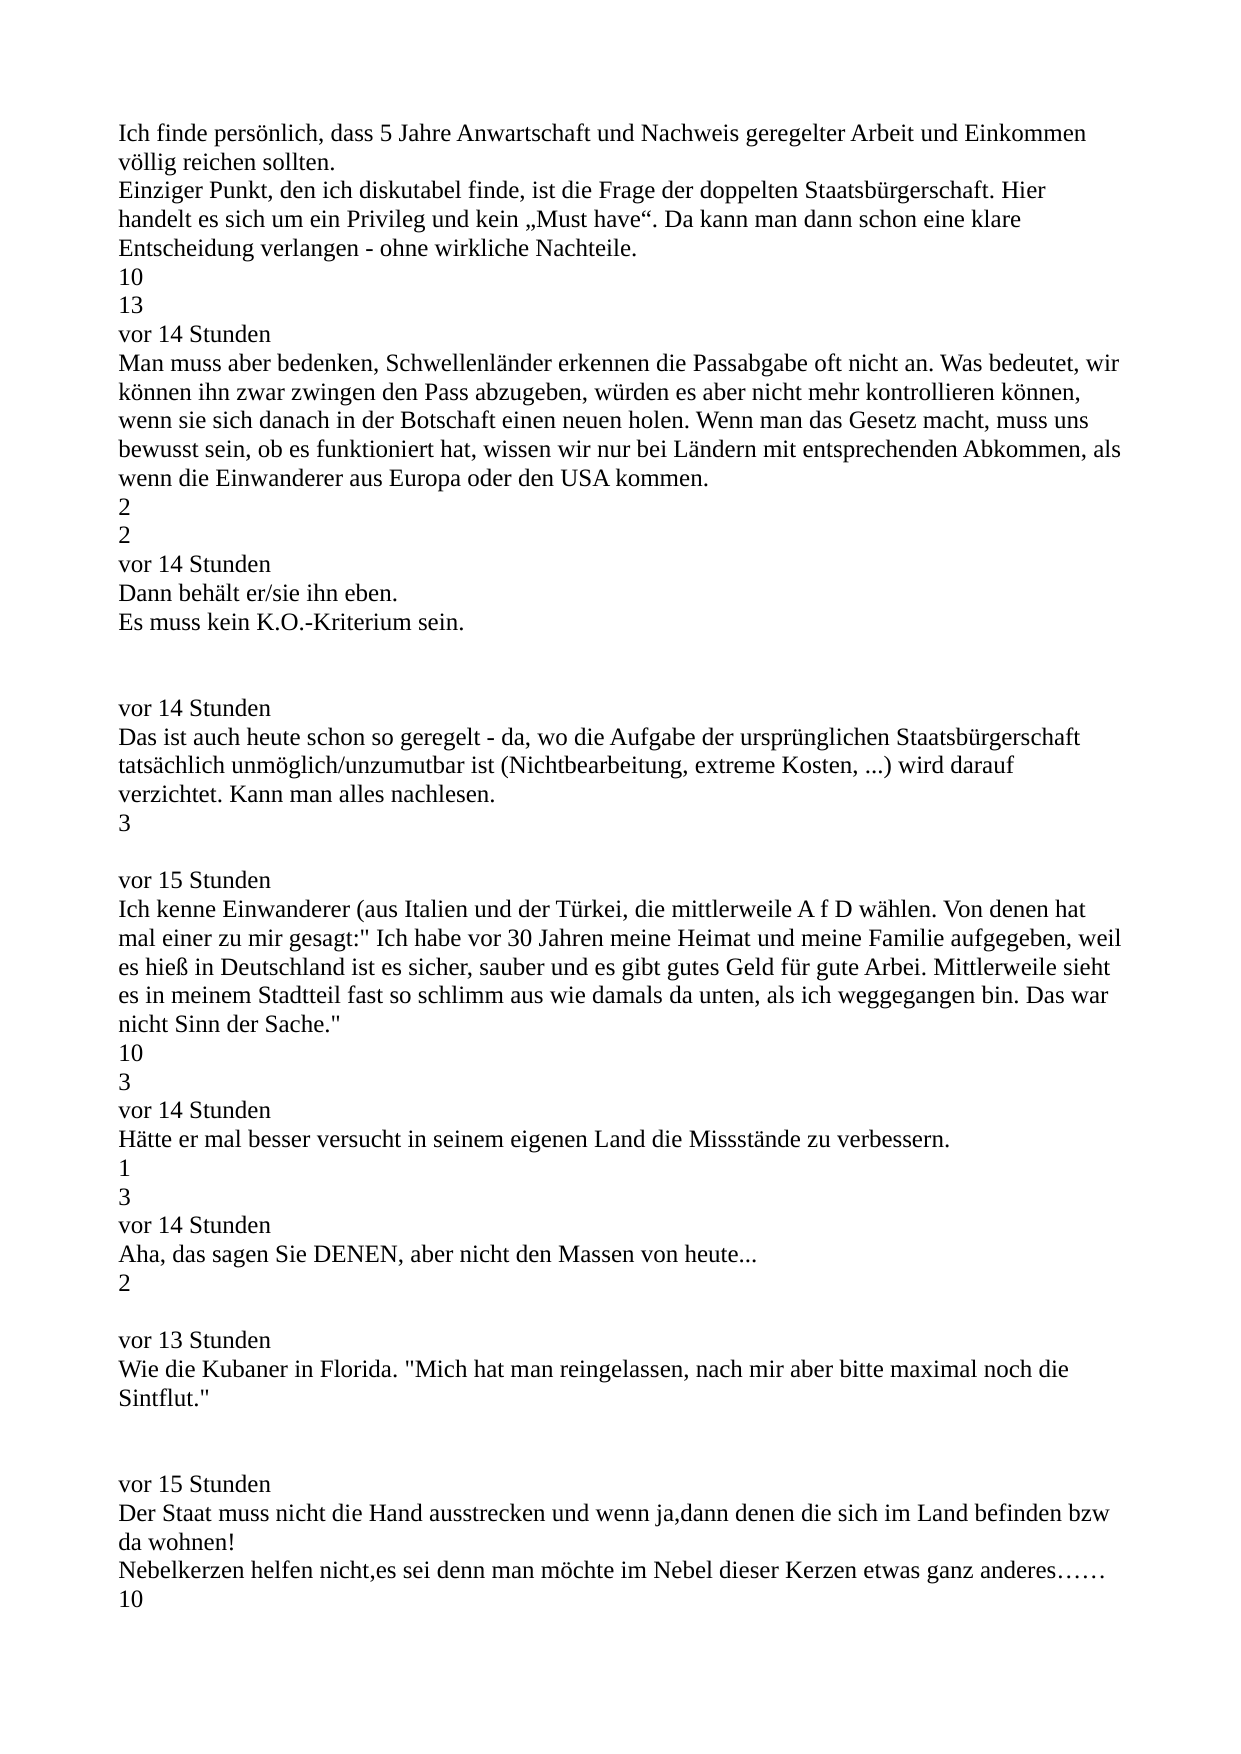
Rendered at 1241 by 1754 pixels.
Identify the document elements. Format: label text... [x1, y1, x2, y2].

text Der Staat muss nicht die Hand ausstrecken und wenn ja,dann denen die sich im Land befinden bzw da wohnen! [118, 1498, 1122, 1556]
text vor 14 Stunden [118, 549, 1122, 578]
text 3 [118, 1182, 1122, 1211]
text Ich finde persönlich, dass 5 Jahre Anwartschaft und Nachweis geregelter Arbeit und Einkommen völlig reichen sollten. [118, 118, 1122, 176]
text Wie die Kubaner in Florida. "Mich hat man reingelassen, nach mir aber bitte maximal noch die Sintflut." [118, 1354, 1122, 1412]
text Dann behält er/sie ihn eben. [118, 578, 1122, 607]
text 2 [118, 1268, 1122, 1297]
text vor 14 Stunden [118, 693, 1122, 722]
text 3 [118, 1067, 1122, 1096]
text vor 15 Stunden [118, 1469, 1122, 1498]
text vor 13 Stunden [118, 1326, 1122, 1354]
text 10 [118, 1584, 1122, 1613]
text Aha, das sagen Sie DENEN, aber nicht den Massen von heute... [118, 1239, 1122, 1268]
text Ich kenne Einwanderer (aus Italien und der Türkei, die mittlerweile A f D wählen. Von denen hat mal einer zu mir gesagt:" Ich habe vor 30 Jahren meine Heimat und meine Familie aufgegeben, weil es hieß in Deutschland ist es sicher, sauber und es gibt gutes Geld für gute Arbei. Mittlerweile sieht es in meinem Stadtteil fast so schlimm aus wie damals da unten, als ich weggegangen bin. Das war nicht Sinn der Sache." [118, 894, 1122, 1038]
text Das ist auch heute schon so geregelt - da, wo die Aufgabe der ursprünglichen Staatsbürgerschaft tatsächlich unmöglich/unzumutbar ist (Nichtbearbeitung, extreme Kosten, ...) wird darauf verzichtet. Kann man alles nachlesen. [118, 722, 1122, 808]
text Einziger Punkt, den ich diskutabel finde, ist die Frage der doppelten Staatsbürgerschaft. Hier handelt es sich um ein Privileg und kein „Must have“. Da kann man dann schon eine klare Entscheidung verlangen - ohne wirkliche Nachteile. [118, 176, 1122, 262]
text vor 15 Stunden [118, 866, 1122, 894]
text Es muss kein K.O.-Kriterium sein. [118, 607, 1122, 636]
text 3 [118, 808, 1122, 837]
text 2 [118, 492, 1122, 521]
text Man muss aber bedenken, Schwellenländer erkennen die Passabgabe oft nicht an. Was bedeutet, wir können ihn zwar zwingen den Pass abzugeben, würden es aber nicht mehr kontrollieren können, wenn sie sich danach in der Botschaft einen neuen holen. Wenn man das Gesetz macht, muss uns bewusst sein, ob es funktioniert hat, wissen wir nur bei Ländern mit entsprechenden Abkommen, als wenn die Einwanderer aus Europa oder den USA kommen. [118, 348, 1122, 492]
text 13 [118, 291, 1122, 319]
text 2 [118, 521, 1122, 549]
text 10 [118, 262, 1122, 291]
text vor 14 Stunden [118, 319, 1122, 348]
text Hätte er mal besser versucht in seinem eigenen Land die Missstände zu verbessern. [118, 1124, 1122, 1153]
text vor 14 Stunden [118, 1211, 1122, 1239]
text 10 [118, 1038, 1122, 1067]
text vor 14 Stunden [118, 1096, 1122, 1124]
text Nebelkerzen helfen nicht,es sei denn man möchte im Nebel dieser Kerzen etwas ganz anderes…… [118, 1556, 1122, 1584]
text 1 [118, 1153, 1122, 1182]
